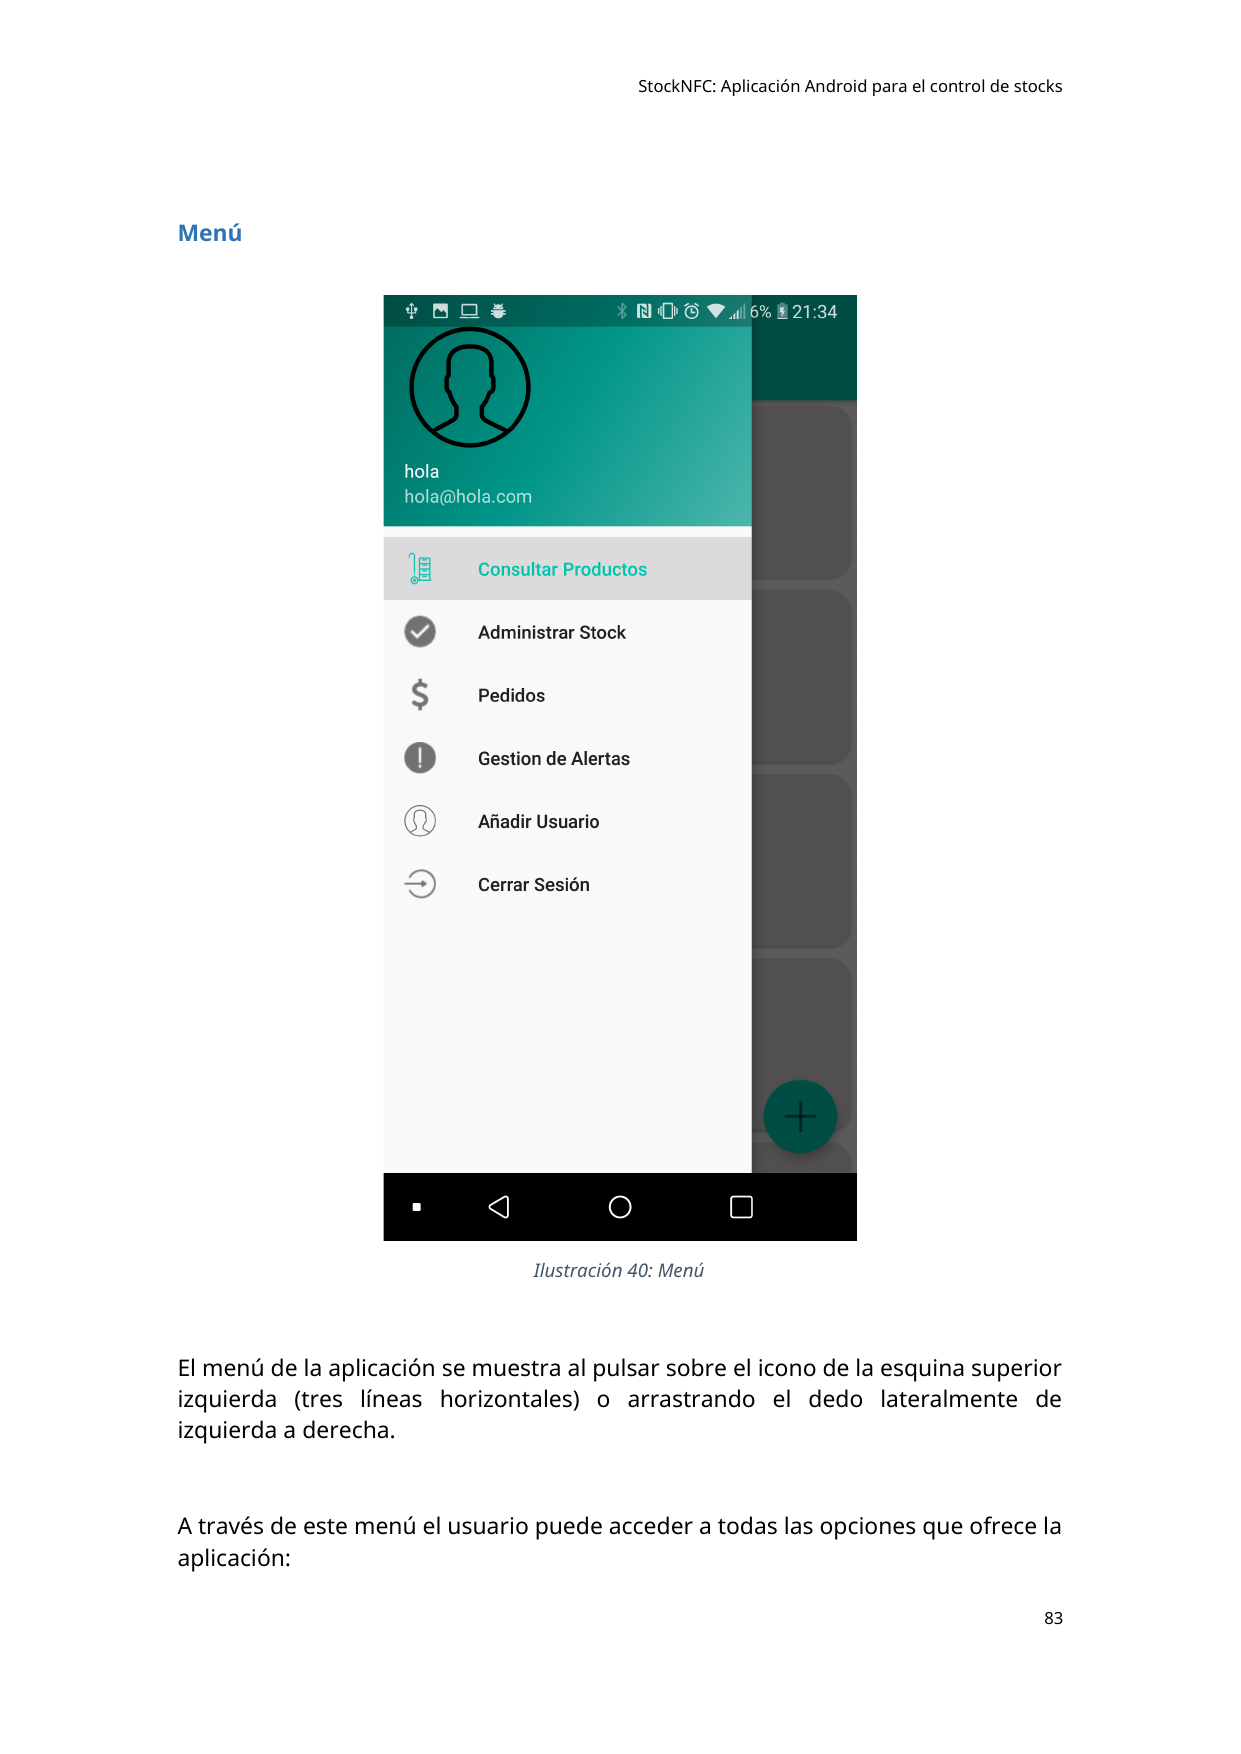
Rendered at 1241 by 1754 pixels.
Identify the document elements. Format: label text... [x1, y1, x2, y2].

text A través de este menú el usuario puede acceder a todas las opciones que ofrece la aplicación: [177, 1510, 1063, 1573]
text El menú de la aplicación se muestra al pulsar sobre el icono de la esquina superior izquierda (tres líneas horizontales) o arrastrando el dedo lateralmente de izquierda a derecha. [177, 1352, 1063, 1446]
subtitle Menú [177, 216, 1063, 248]
text Ilustración 40: Menú [177, 1258, 1063, 1283]
